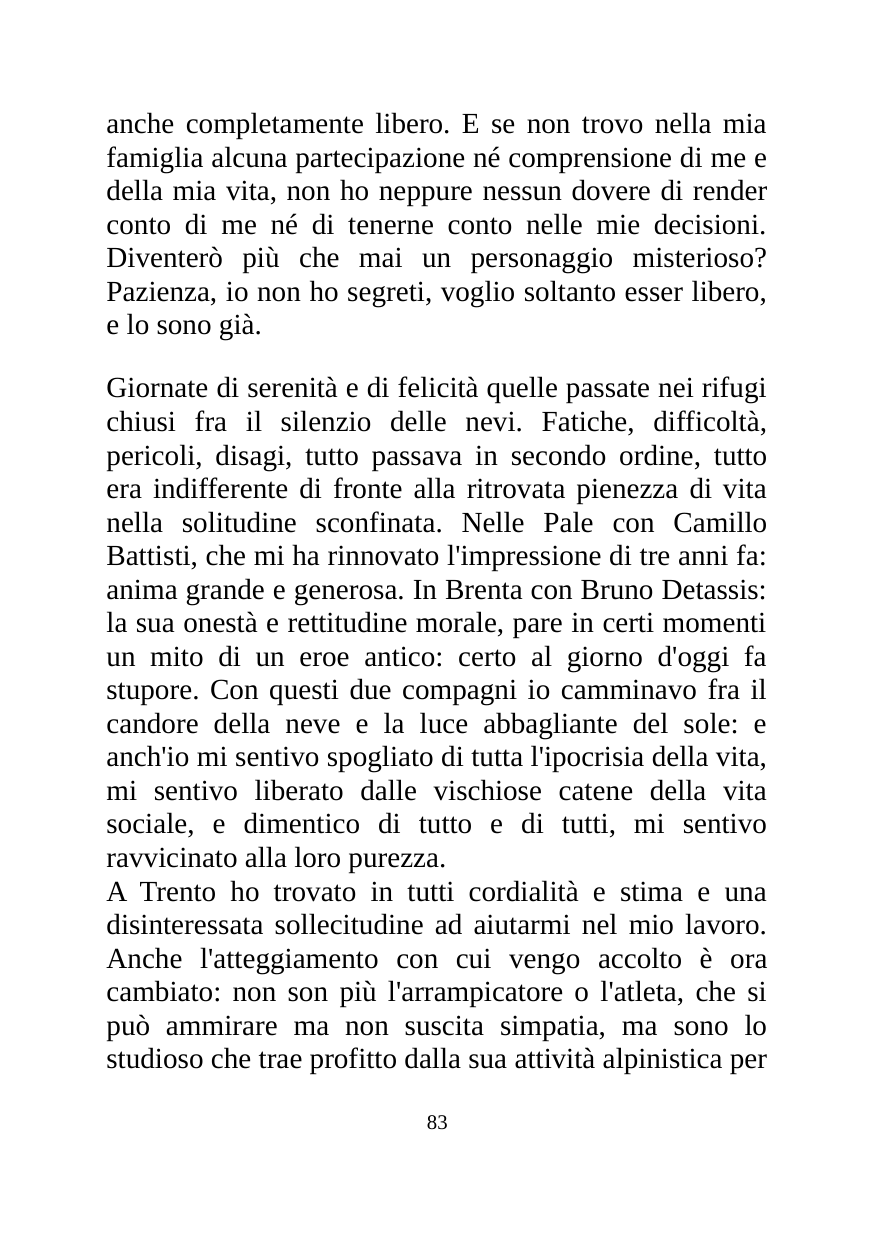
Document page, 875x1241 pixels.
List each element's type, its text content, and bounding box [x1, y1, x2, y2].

text anche completamente libero. E se non trovo nella mia famiglia alcuna partecipazione né comprensione di me e della mia vita, non ho neppure nessun dovere di render conto di me né di tenerne conto nelle mie decisioni. Diventerò più che mai un personaggio misterioso? Pazienza, io non ho segreti, voglio soltanto esser libero, e lo sono già. [106, 106, 768, 341]
text A Trento ho trovato in tutti cordialità e stima e una disinteressata sollecitudine ad aiutarmi nel mio lavoro. Anche l'atteggiamento con cui vengo accolto è ora cambiato: non son più l'arrampicatore o l'atleta, che si può ammirare ma non suscita simpatia, ma sono lo studioso che trae profitto dalla sua attività alpinistica per [106, 874, 768, 1075]
text Giornate di serenità e di felicità quelle passate nei rifugi chiusi fra il silenzio delle nevi. Fatiche, difficoltà, pericoli, disagi, tutto passava in secondo ordine, tutto era indifferente di fronte alla ritrovata pienezza di vita nella solitudine sconfinata. Nelle Pale con Camillo Battisti, che mi ha rinnovato l'impressione di tre anni fa: anima grande e generosa. In Brenta con Bruno Detassis: la sua onestà e rettitudine morale, pare in certi momenti un mito di un eroe antico: certo al giorno d'oggi fa stupore. Con questi due compagni io camminavo fra il candore della neve e la luce abbagliante del sole: e anch'io mi sentivo spogliato di tutta l'ipocrisia della vita, mi sentivo liberato dalle vischiose catene della vita sociale, e dimentico di tutto e di tutti, mi sentivo ravvicinato alla loro purezza. [106, 371, 768, 874]
